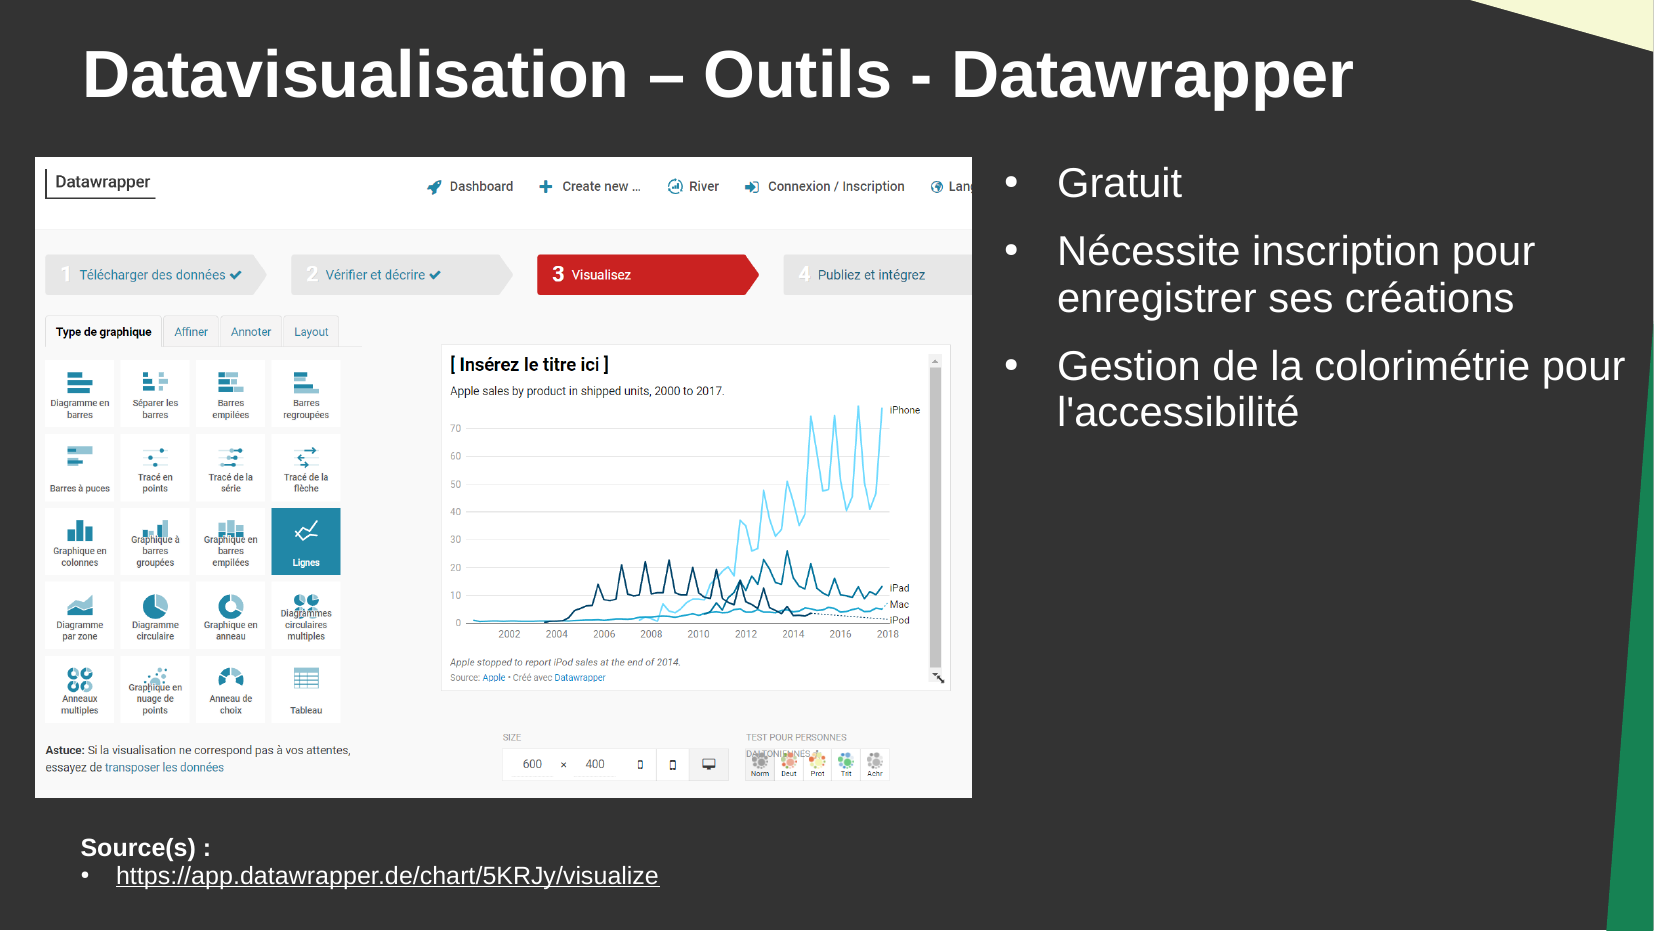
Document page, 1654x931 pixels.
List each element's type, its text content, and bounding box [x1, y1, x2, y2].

text_box Source(s) : https://app.datawrapper.de/chart/5KRJy/visualize [65, 826, 1483, 926]
picture [35, 157, 972, 798]
title Datavisualisation – Outils - Datawrapper [82, 37, 1571, 122]
list Gratuit Nécessite inscription pour enregistrer ses créations Gestion de la colorimétrie pour l'accessibilité [986, 159, 1636, 485]
text_box [1606, 314, 1654, 931]
text_box [1470, 0, 1654, 52]
